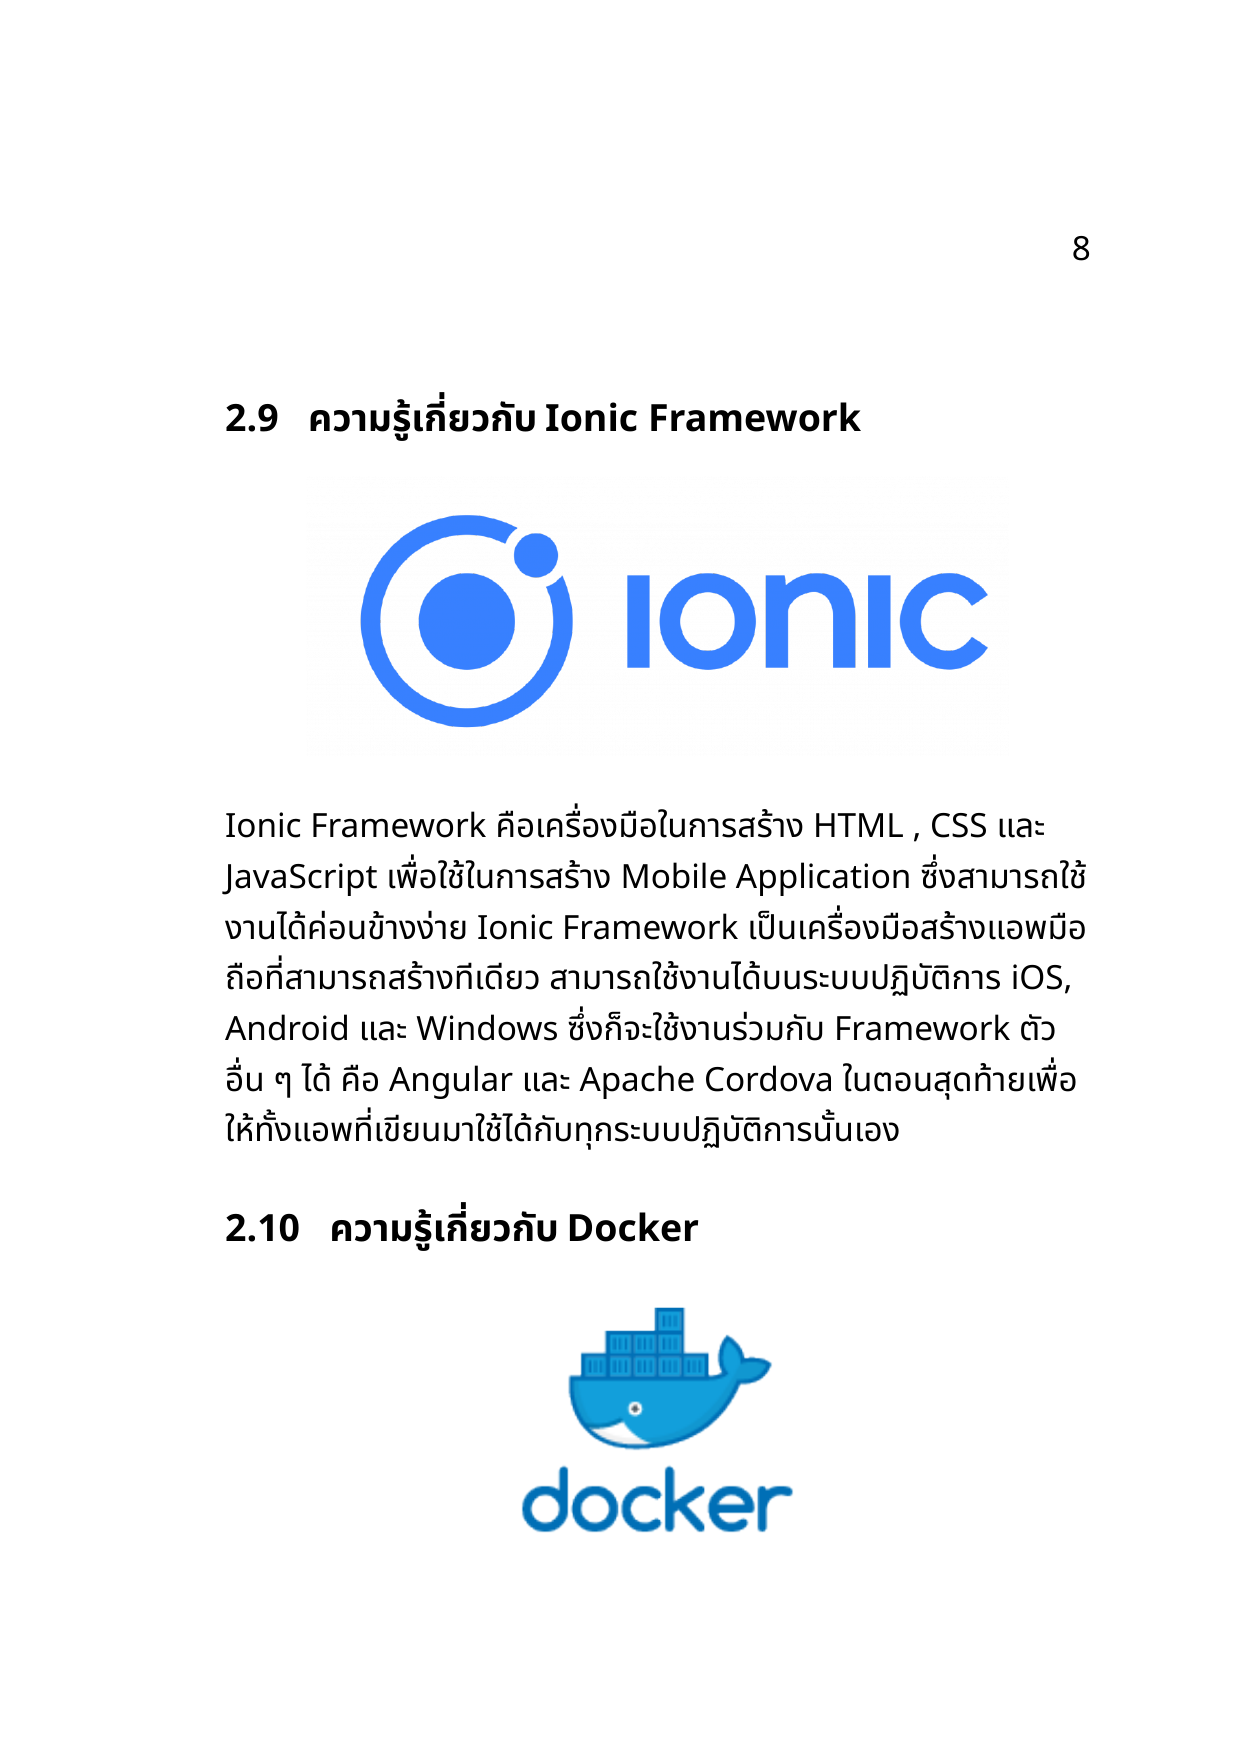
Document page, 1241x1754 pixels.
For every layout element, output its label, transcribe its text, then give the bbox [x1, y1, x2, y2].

picture [365, 1287, 951, 1562]
text 2.10 ความรู้เกี่ยวกับDocker [225, 1202, 1091, 1259]
text 2.9 ความรู้เกี่ยวกับIonic Framework [225, 391, 1091, 448]
picture [306, 476, 1010, 757]
text Ionic Framework คือเครื่องมือในการสร้าง HTML , CSS และ JavaScript เพื่อใช้ในการสร้าง Mobile Application ซึ่งสามารถใช้งานได้ค่อนข้างง่าย Ionic Framework เป็นเครื่องมือสร้างแอพมือถือที่สามารถสร้างทีเดียว สามารถใช้งานได้บนระบบปฏิบัติการ iOS, Android และ Windows ซึ่งก็จะใช้งานร่วมกับ Framework ตัวอื่น ๆ ได้ คือ Angular และ Apache Cordova ในตอนสุดท้ายเพื่อให้ทั้งแอพที่เขียนมาใช้ได้กับทุกระบบปฏิบัติการนั้นเอง [225, 802, 1091, 1156]
